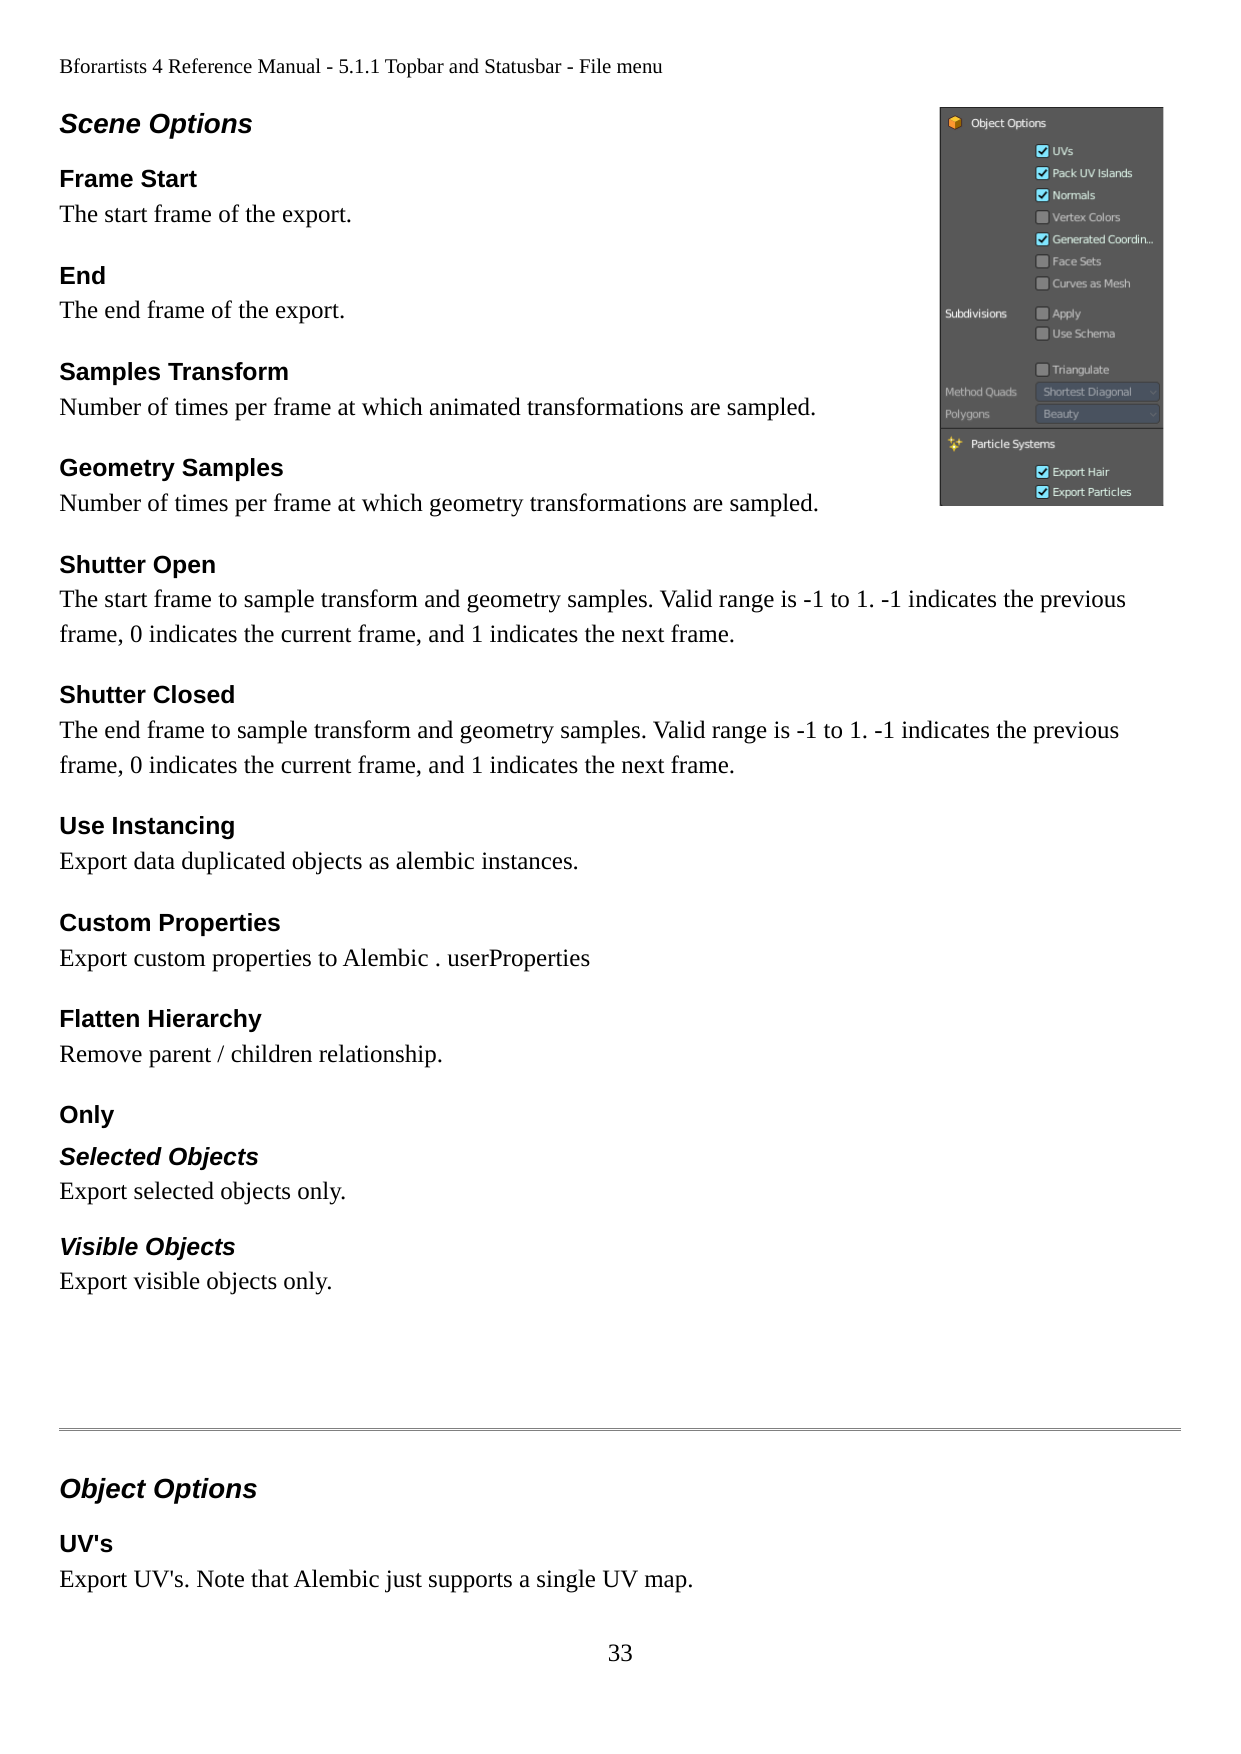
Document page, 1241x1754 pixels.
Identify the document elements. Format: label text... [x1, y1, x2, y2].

text Export visible objects only. [59, 1266, 1181, 1295]
text Export data duplicated objects as alembic instances. [59, 846, 1181, 875]
subtitle Flatten Hierarchy [59, 1004, 1181, 1033]
subtitle Only [59, 1101, 1181, 1129]
text Export UV's. Note that Alembic just supports a single UV map. [59, 1564, 1181, 1593]
subtitle [1164, 261, 1181, 289]
subtitle Samples Transform [59, 357, 939, 386]
text Number of times per frame at which animated transformations are sampled. [59, 392, 939, 421]
subtitle [1164, 107, 1181, 139]
subtitle Shutter Closed [59, 681, 1181, 709]
subtitle Shutter Open [59, 550, 1181, 578]
text Remove parent / children relationship. [59, 1039, 1181, 1068]
subtitle UV's [59, 1529, 1181, 1558]
subtitle Scene Options [59, 107, 939, 139]
subtitle [1164, 164, 1181, 193]
text The start frame to sample transform and geometry samples. Valid range is -1 to 1. -1 indicates the previous frame, 0 indicates the current frame, and 1 indicates the next frame. [59, 584, 1181, 648]
text Export selected objects only. [59, 1176, 1181, 1205]
text The start frame of the export. [59, 199, 939, 228]
subtitle [1164, 357, 1181, 386]
subtitle [1164, 453, 1181, 482]
text The end frame of the export. [59, 296, 939, 324]
subtitle Use Instancing [59, 811, 1181, 840]
picture [939, 107, 1164, 506]
subtitle Selected Objects [59, 1142, 1181, 1170]
text Number of times per frame at which geometry transformations are sampled. [59, 488, 1181, 517]
subtitle Visible Objects [59, 1232, 1181, 1260]
subtitle Frame Start [59, 164, 939, 193]
subtitle Custom Properties [59, 908, 1181, 936]
subtitle Geometry Samples [59, 453, 939, 482]
text Export custom properties to Alembic . userProperties [59, 943, 1181, 971]
subtitle Object Options [59, 1472, 1181, 1504]
subtitle End [59, 261, 939, 289]
text The end frame to sample transform and geometry samples. Valid range is -1 to 1. -1 indicates the previous frame, 0 indicates the current frame, and 1 indicates the next frame. [59, 715, 1181, 779]
